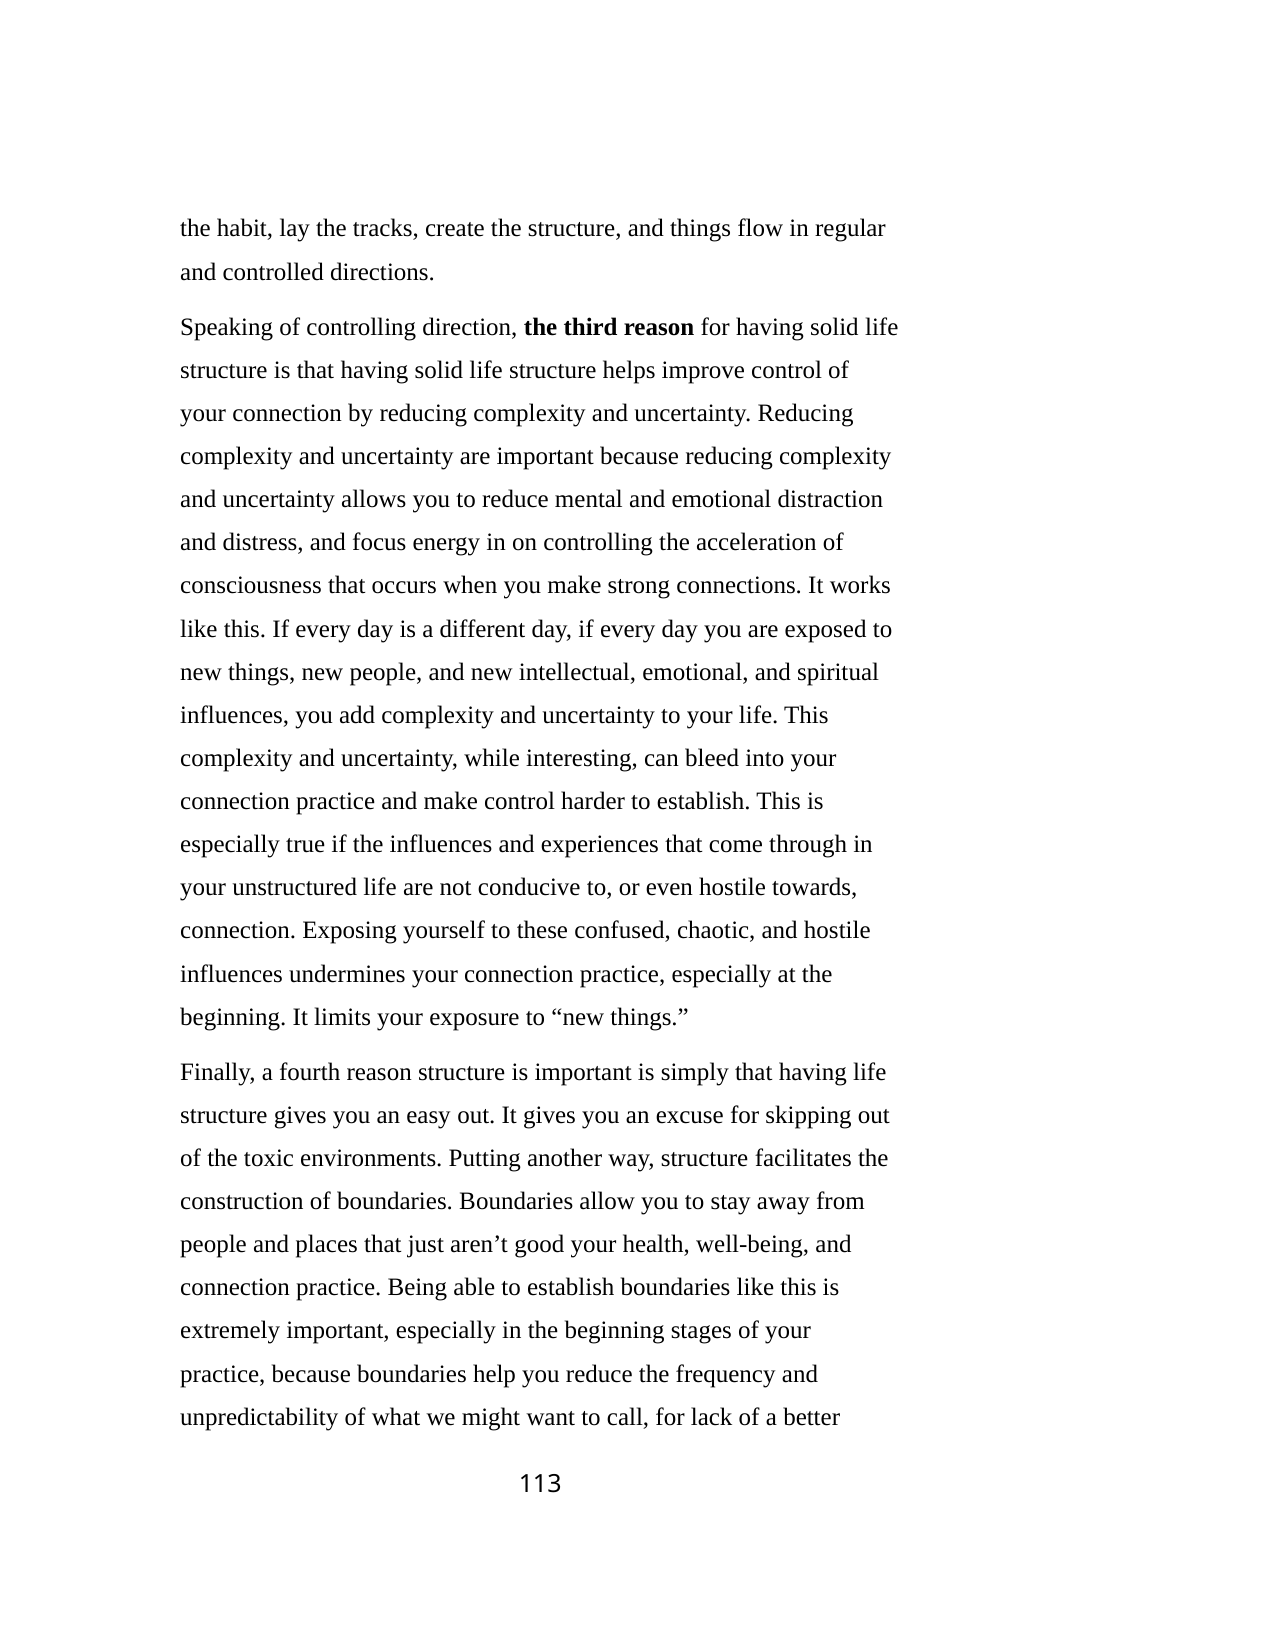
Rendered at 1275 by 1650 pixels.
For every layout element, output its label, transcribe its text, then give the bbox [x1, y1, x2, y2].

text Finally, a fourth reason structure is important is simply that having life structure gives you an easy out. It gives you an excuse for skipping out of the toxic environments. Putting another way, structure facilitates the construction of boundaries. Boundaries allow you to stay away from people and places that just aren’t good your health, well-being, and connection practice. Being able to establish boundaries like this is extremely important, especially in the beginning stages of your practice, because boundaries help you reduce the frequency and unpredictability of what we might want to call, for lack of a better [180, 1057, 900, 1431]
text Speaking of controlling direction, the third reason for having solid life structure is that having solid life structure helps improve control of your connection by reducing complexity and uncertainty. Reducing complexity and uncertainty are important because reducing complexity and uncertainty allows you to reduce mental and emotional distraction and distress, and focus energy in on controlling the acceleration of consciousness that occurs when you make strong connections. It works like this. If every day is a different day, if every day you are exposed to new things, new people, and new intellectual, emotional, and spiritual influences, you add complexity and uncertainty to your life. This complexity and uncertainty, while interesting, can bleed into your connection practice and make control harder to establish. This is especially true if the influences and experiences that come through in your unstructured life are not conducive to, or even hostile towards, connection. Exposing yourself to these confused, chaotic, and hostile influences undermines your connection practice, especially at the beginning. It limits your exposure to “new things.” [180, 312, 900, 1031]
text the habit, lay the tracks, create the structure, and things flow in regular and controlled directions. [180, 213, 900, 285]
